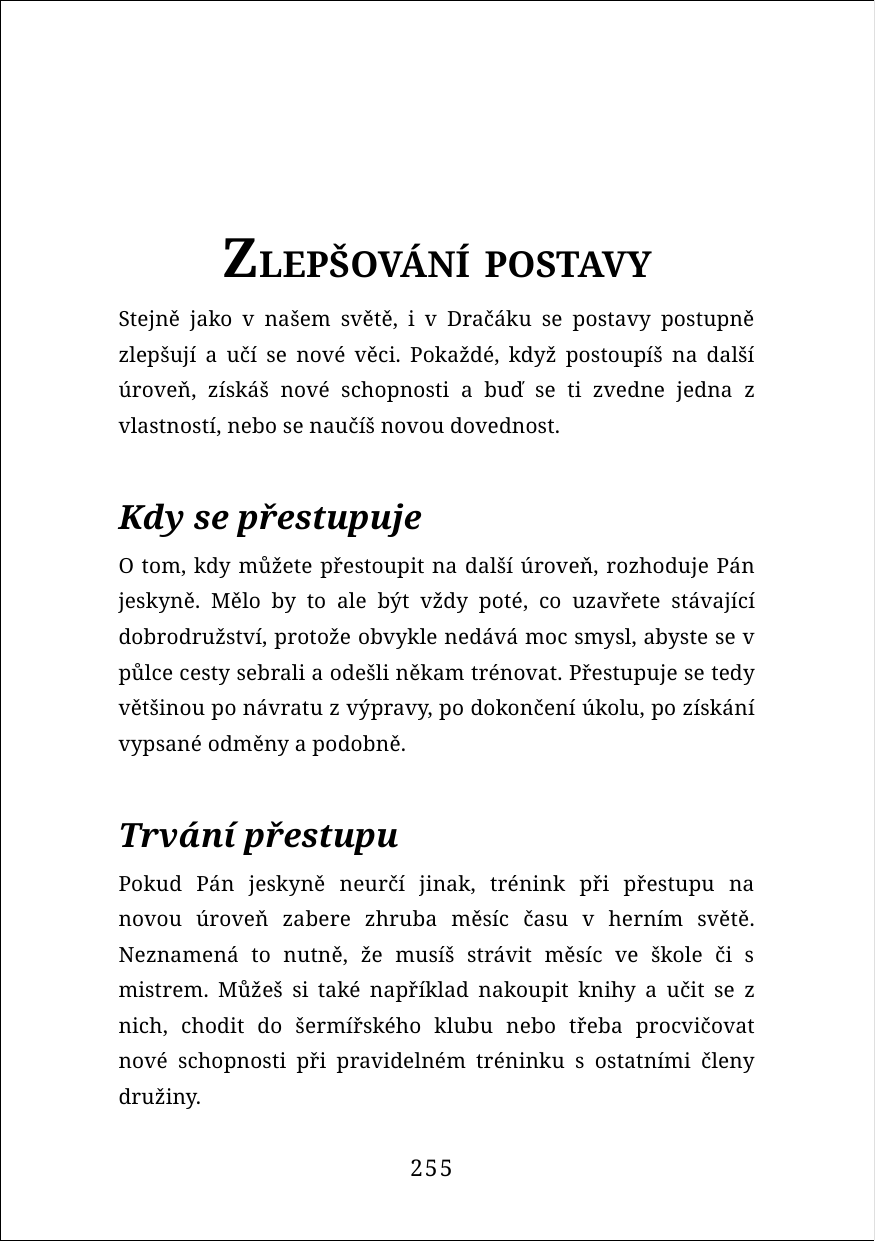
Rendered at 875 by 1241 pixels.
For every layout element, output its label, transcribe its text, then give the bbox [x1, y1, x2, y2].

text O tom, kdy můžete přestoupit na další úroveň, rozhoduje Pán jeskyně. Mělo by to ale být vždy poté, co uzavřete stávající dobrodružství, protože obvykle nedává moc smysl, abyste se v půlce cesty sebrali a odešli někam trénovat. Přestupuje se tedy většinou po návratu z výpravy, po dokončení úkolu, po získání vypsané odměny a podobně. [118, 551, 756, 757]
subtitle Kdy se přestupuje [118, 494, 756, 539]
subtitle Trvání přestupu [118, 812, 756, 857]
subtitle Zlepšování postavy [118, 219, 756, 293]
text Pokud Pán jeskyně neurčí jinak, trénink při přestupu na novou úroveň zabere zhruba měsíc času v herním světě. Neznamená to nutně, že musíš strávit měsíc ve škole či s mistrem. Můžeš si také například nakoupit knihy a učit se z nich, chodit do šermířského klubu nebo třeba procvičovat nové schopnosti při pravidelném tréninku s ostatními členy družiny. [118, 869, 756, 1110]
text Stejně jako v našem světě, i v Dračáku se postavy postupně zlepšují a učí se nové věci. Pokaždé, když postoupíš na další úroveň, získáš nové schopnosti a buď se ti zvedne jedna z vlastností, nebo se naučíš novou dovednost. [118, 304, 756, 439]
